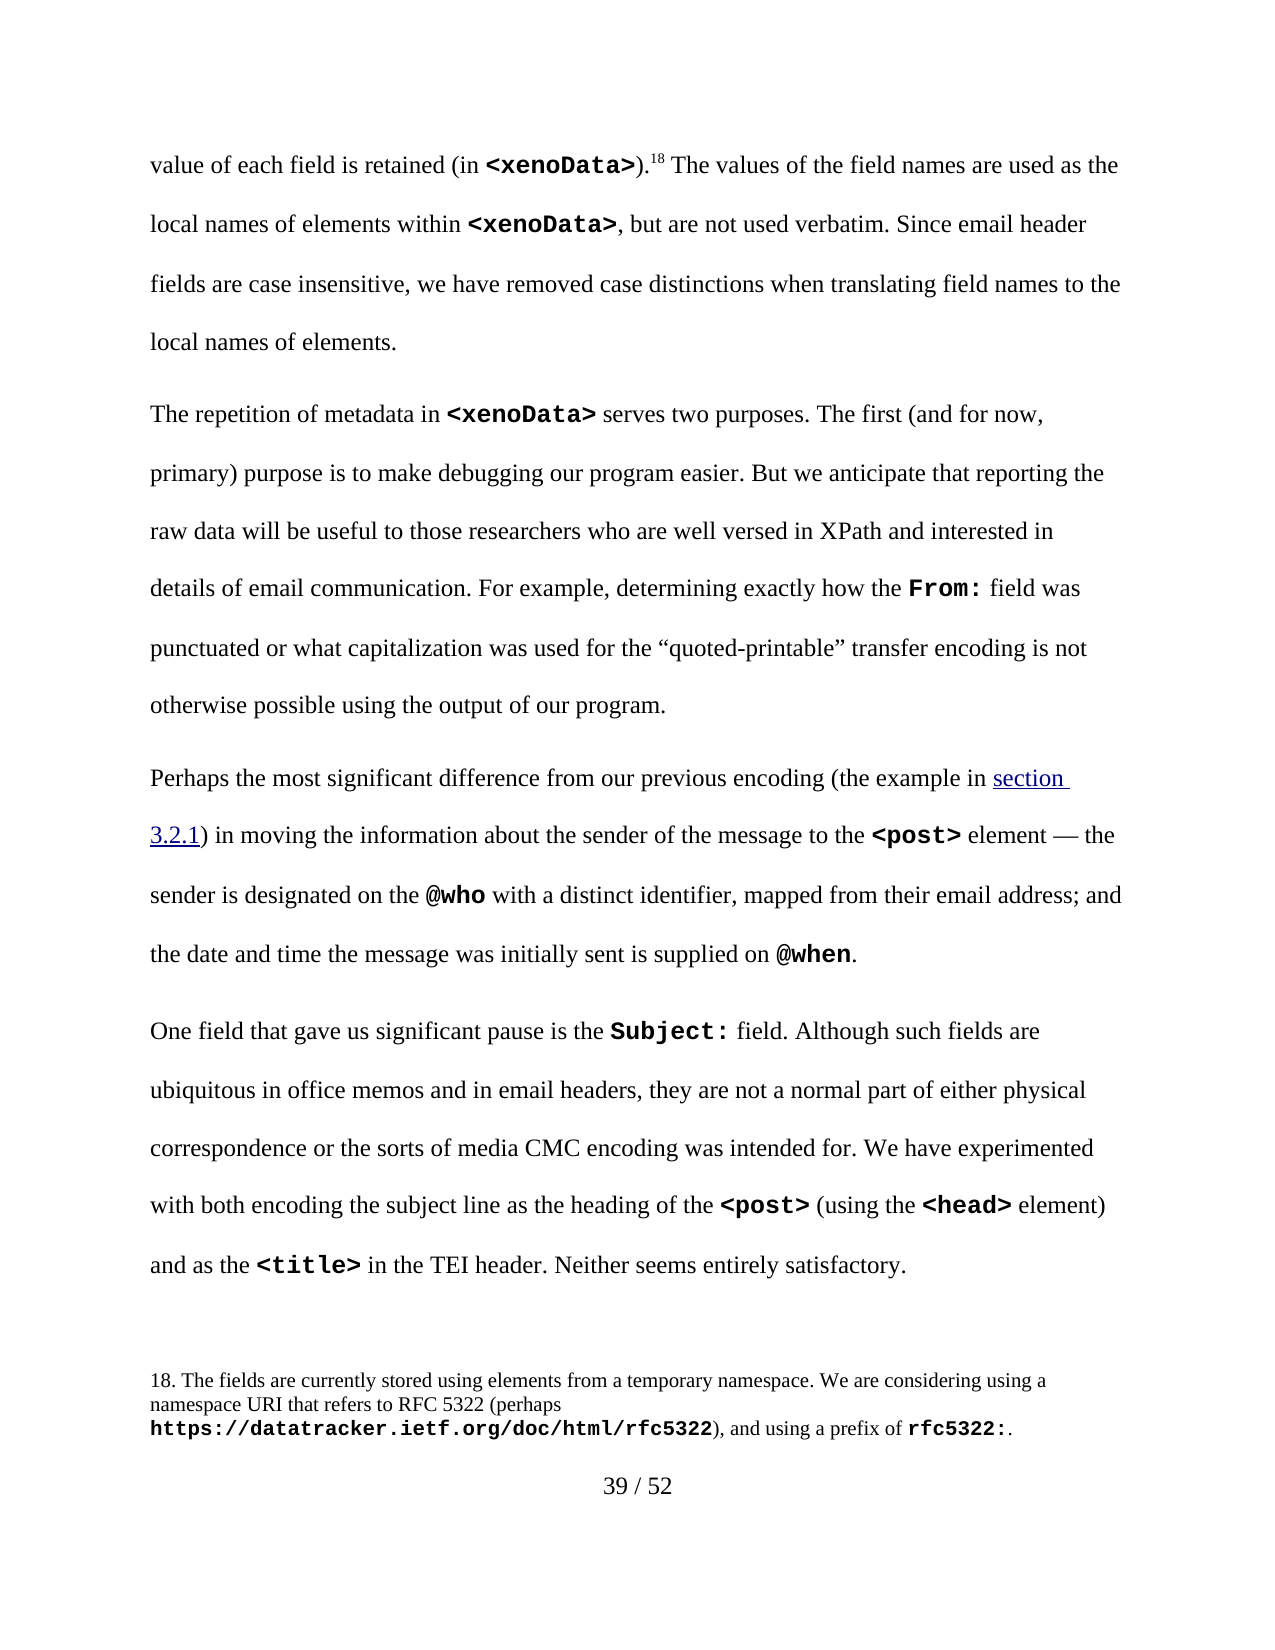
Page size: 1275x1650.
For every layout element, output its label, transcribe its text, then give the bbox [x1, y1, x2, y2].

text One field that gave us significant pause is the Subject: field. Although such fields are ubiquitous in office memos and in email headers, they are not a normal part of either physical correspondence or the sorts of media CMC encoding was intended for. We have experimented with both encoding the subject line as the heading of the <post> (using the <head> element) and as the <title> in the TEI header. Neither seems entirely satisfactory. [150, 1016, 1125, 1281]
text value of each field is retained (in <xenoData>). The values of the field names are used as the local names of elements within <xenoData>, but are not used verbatim. Since email header fields are case insensitive, we have removed case distinctions when translating field names to the local names of elements. [150, 150, 1125, 355]
text . The fields are currently stored using elements from a temporary namespace. We are considering using a namespace URI that refers to RFC 5322 (perhaps https://datatracker.ietf.org/doc/html/rfc5322), and using a prefix of rfc5322:. [150, 1368, 1125, 1442]
text Perhaps the most significant difference from our previous encoding (the example in section 3.2.1) in moving the information about the sender of the message to the <post> element — the sender is designated on the @who with a distinct identifier, mapped from their email address; and the date and time the message was initially sent is supplied on @when. [150, 763, 1125, 970]
text The repetition of metadata in <xenoData> serves two purposes. The first (and for now, primary) purpose is to make debugging our program easier. But we anticipate that reporting the raw data will be useful to those researchers who are well versed in XPath and interested in details of email communication. For example, determining exactly how the From: field was punctuated or what capitalization was used for the “quoted-printable” transfer encoding is not otherwise possible using the output of our program. [150, 399, 1125, 719]
